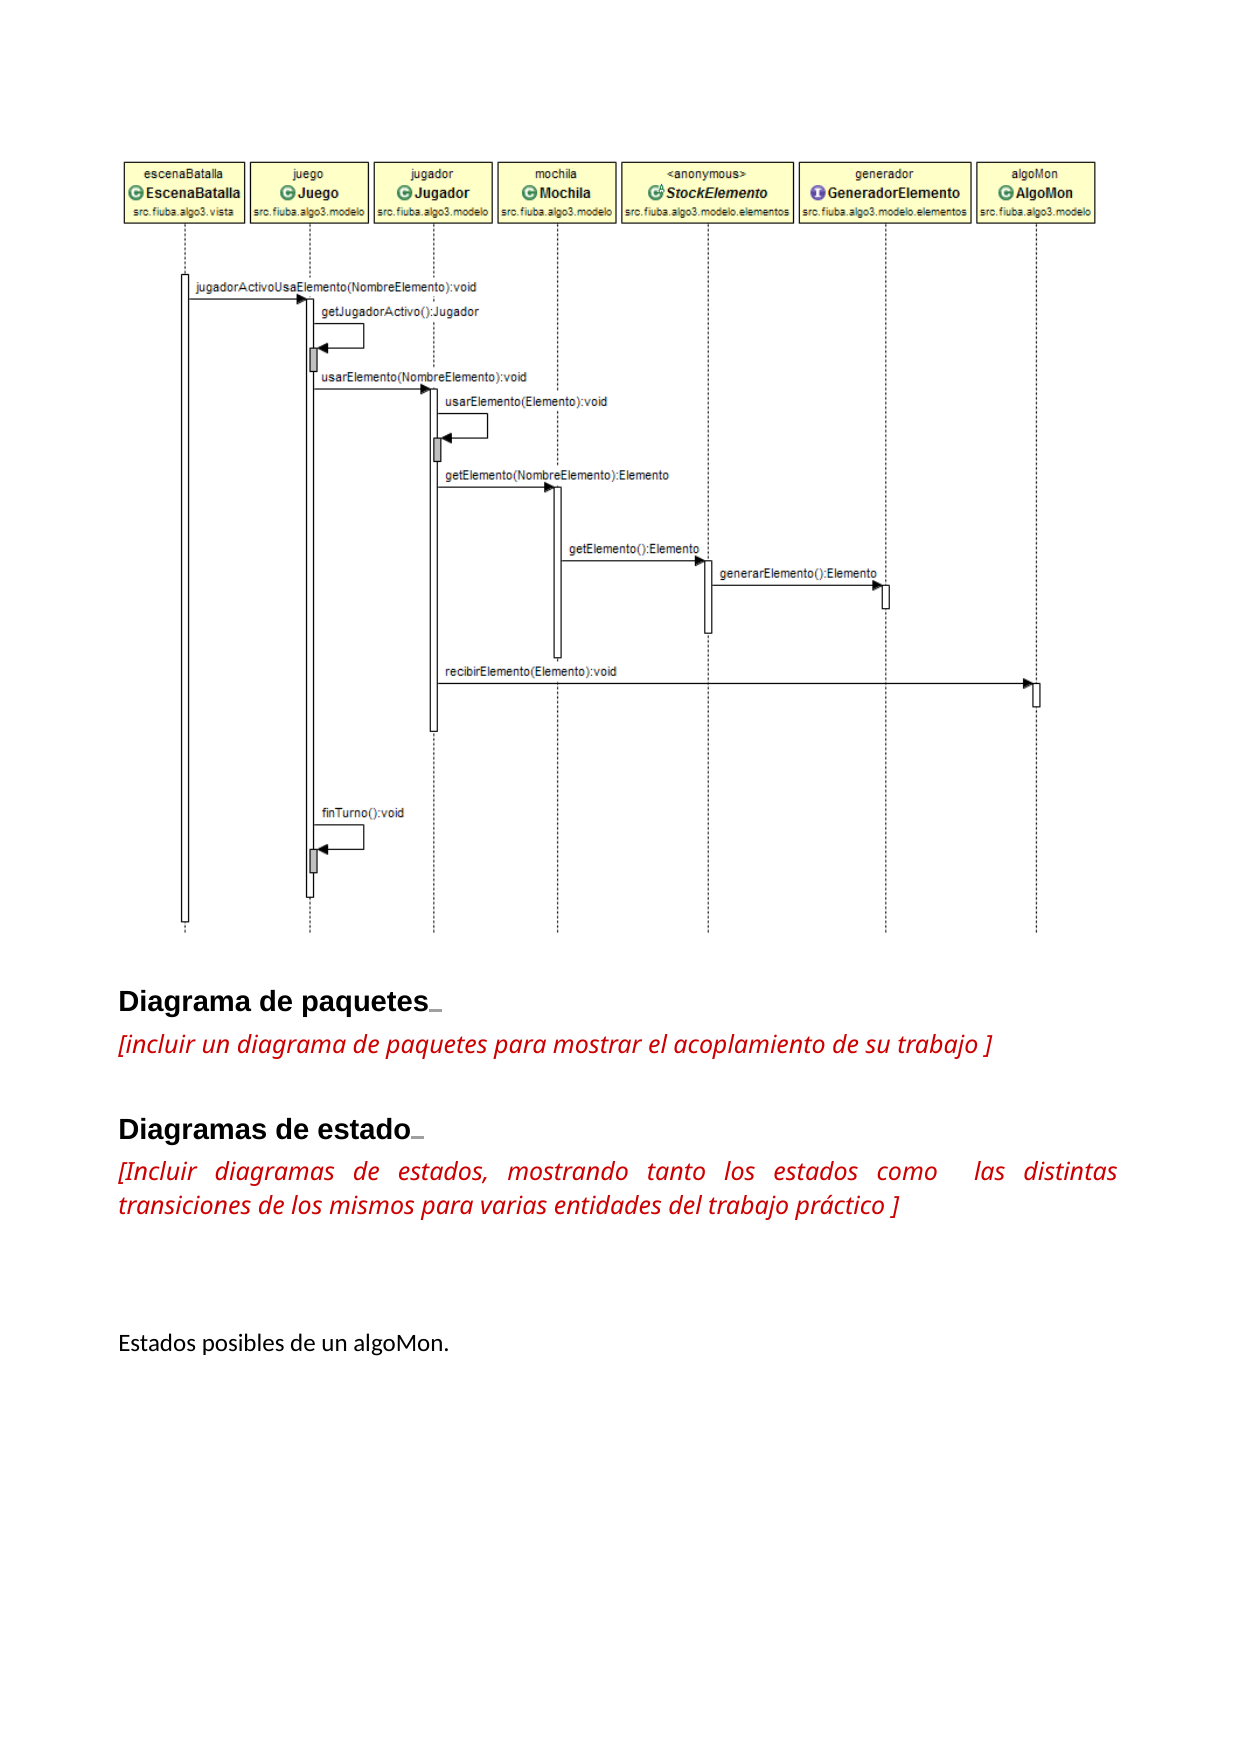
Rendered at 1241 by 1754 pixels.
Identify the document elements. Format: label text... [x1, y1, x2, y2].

text [Incluir diagramas de estados, mostrando tanto los estados como las distintas transiciones de los mismos para varias entidades del trabajo práctico ] [118, 1153, 1122, 1222]
subtitle Diagrama de paquetes [118, 984, 1122, 1018]
subtitle Diagramas de estado [118, 1112, 1122, 1145]
text [incluir un diagrama de paquetes para mostrar el acoplamiento de su trabajo ] [118, 1026, 1122, 1060]
text Estados posibles de un algoMon. [118, 1327, 1122, 1358]
